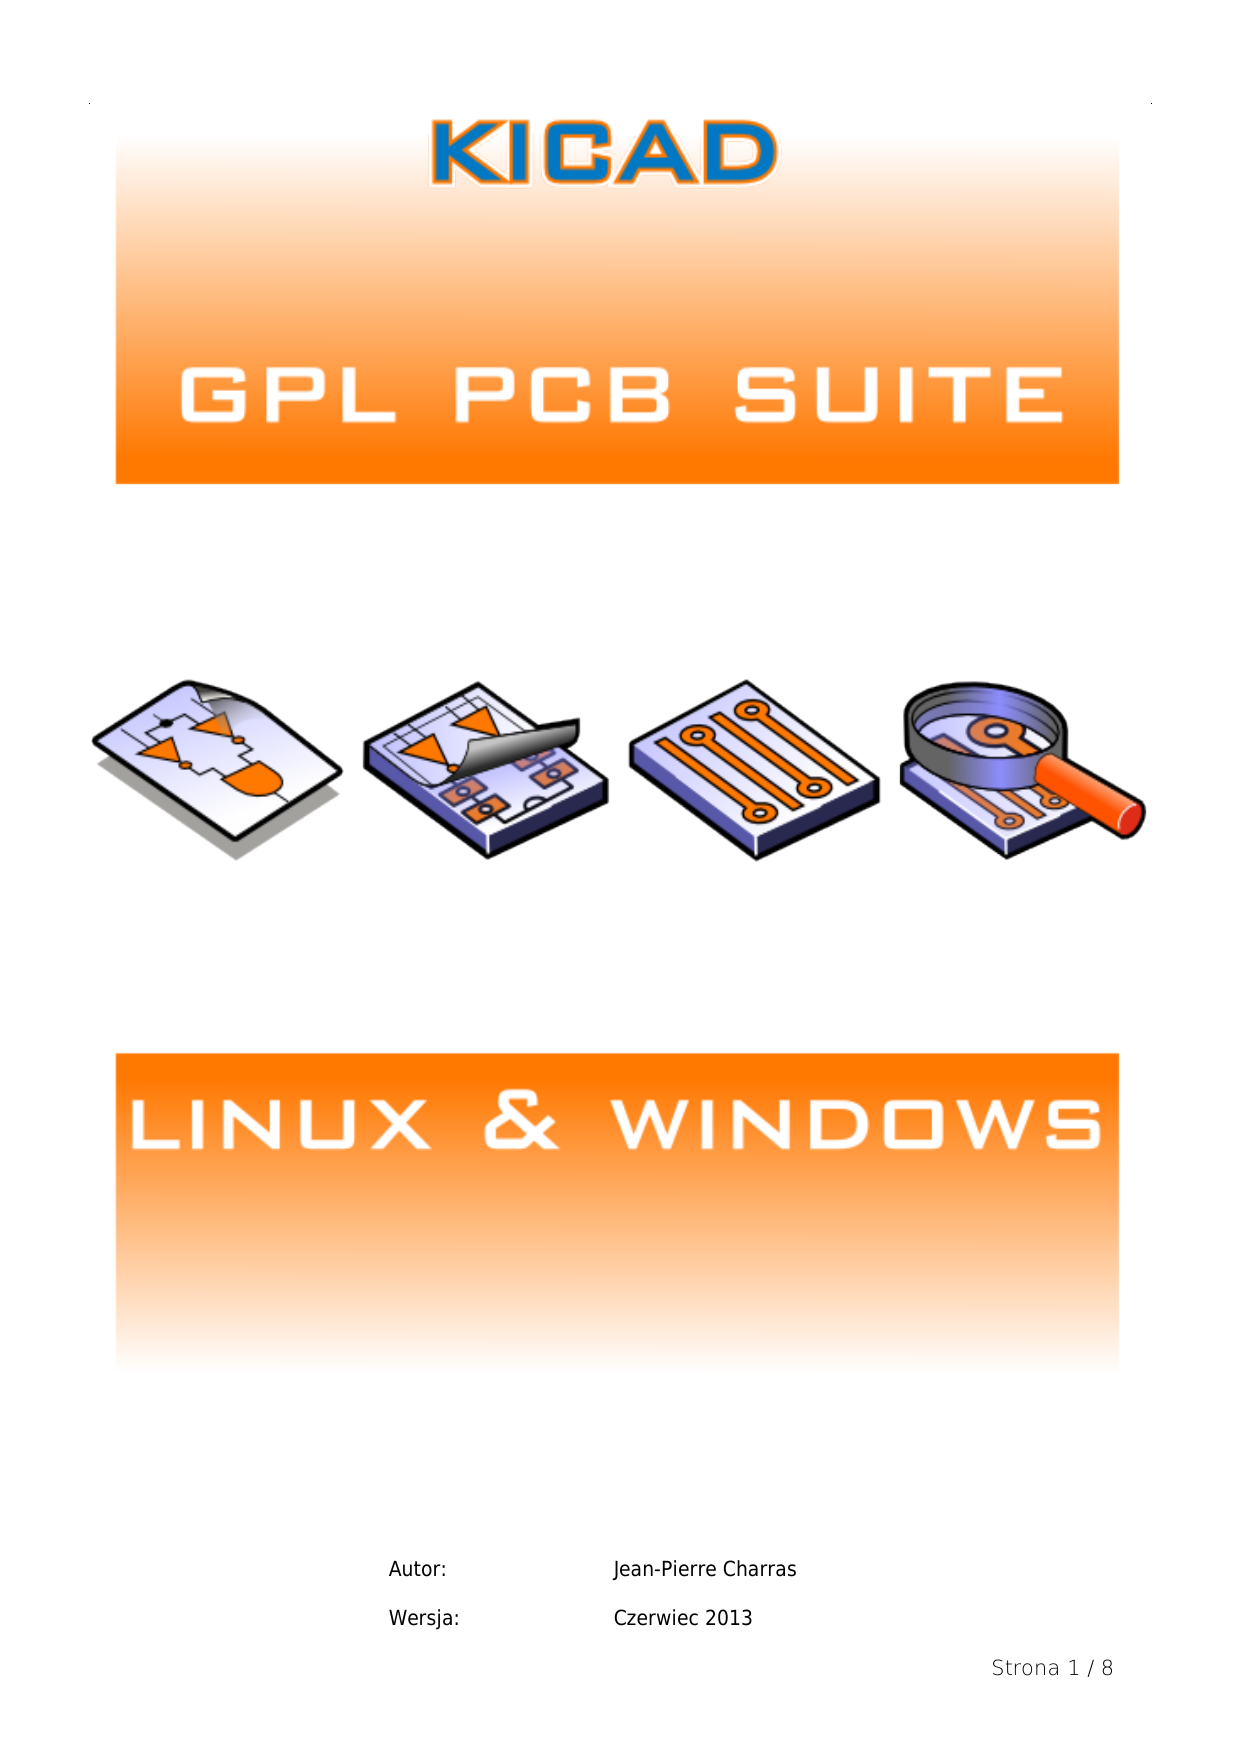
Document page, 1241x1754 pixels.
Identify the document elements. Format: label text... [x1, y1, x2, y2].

text Wersja: Czerwiec 2013 [266, 1606, 1152, 1630]
picture [91, 76, 1150, 1427]
text Autor: Jean-Pierre Charras [266, 1557, 1152, 1581]
